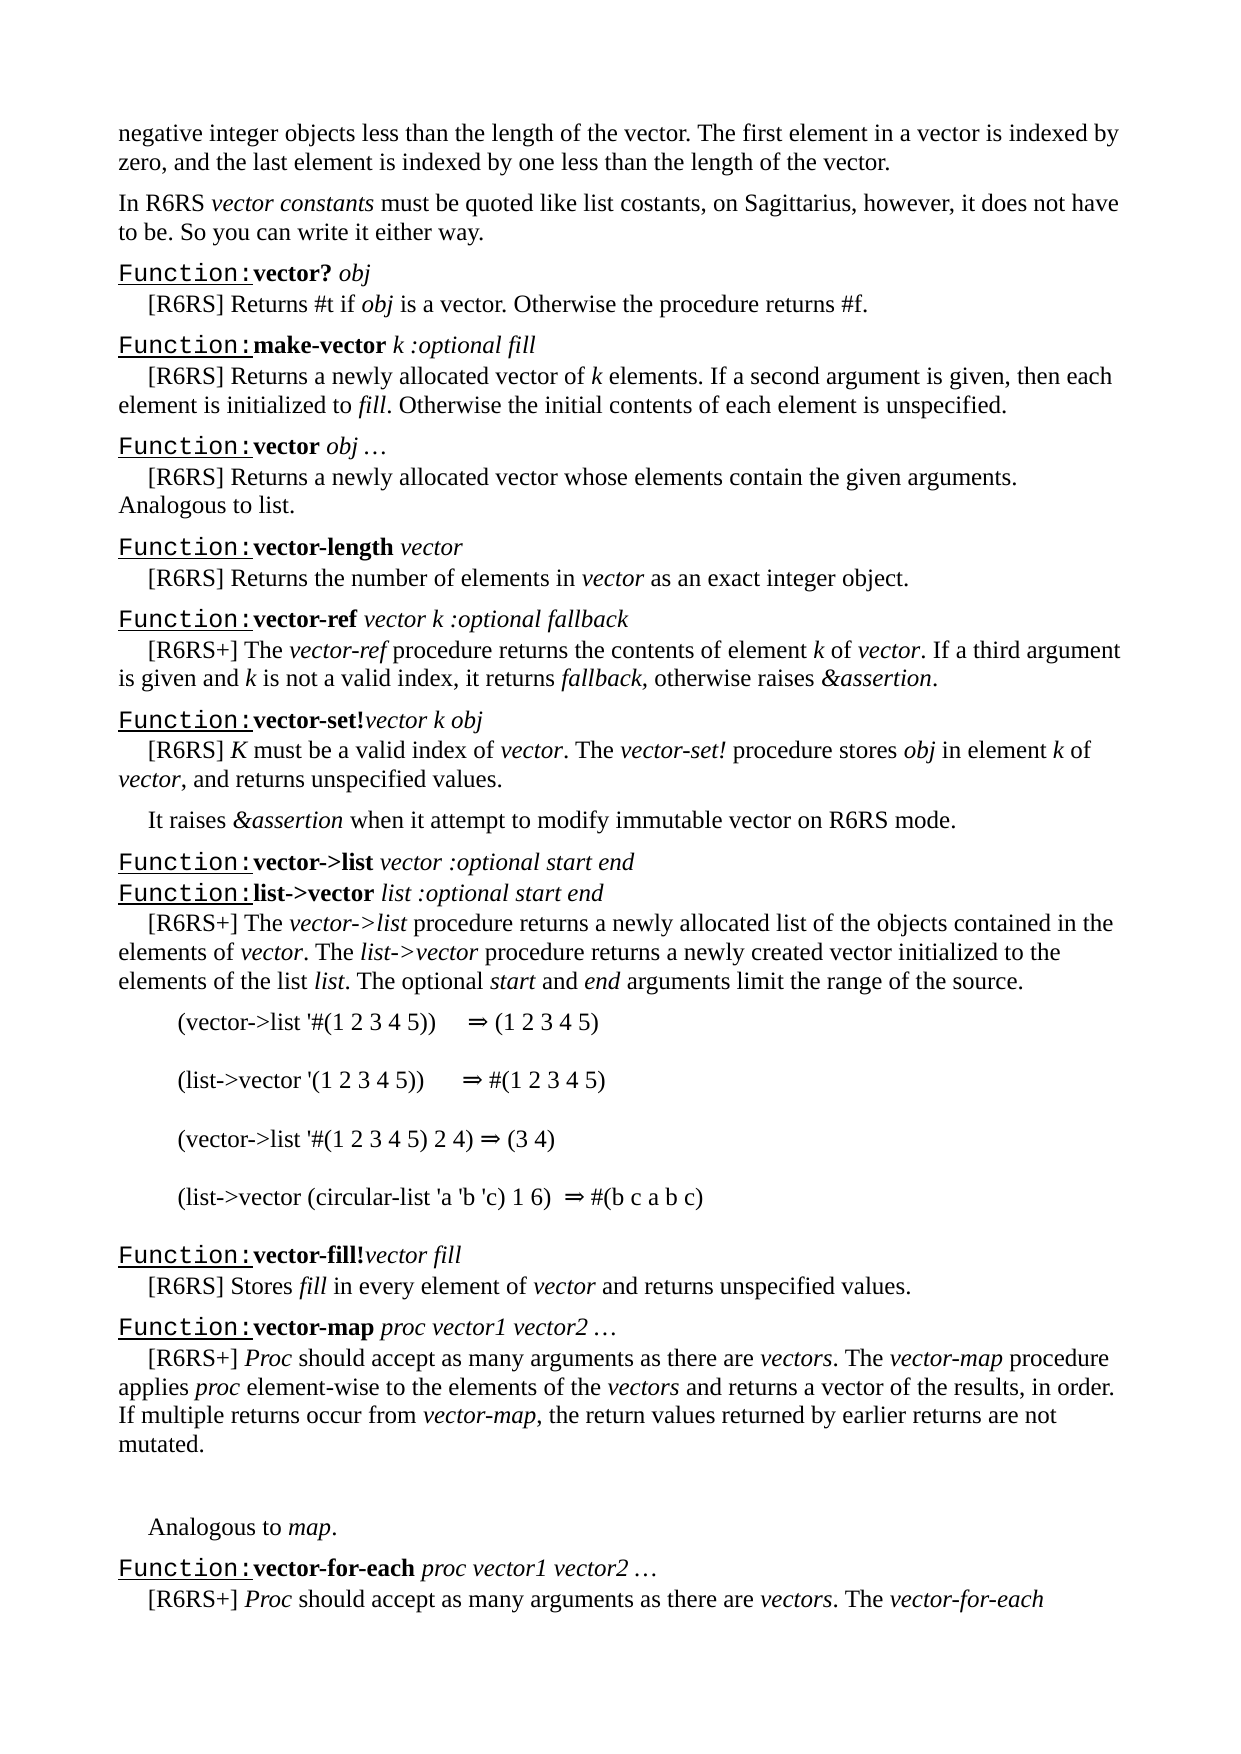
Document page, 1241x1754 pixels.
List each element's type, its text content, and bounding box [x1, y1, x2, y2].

text Function:vector-set!vector k obj [118, 705, 1122, 736]
text [R6RS] Returns #t if obj is a vector. Otherwise the procedure returns #f. [118, 289, 1122, 318]
text Function:make-vector k :optional fill [118, 330, 1122, 361]
text Function:vector? obj [118, 258, 1122, 289]
text Function:vector obj … [118, 431, 1122, 462]
text [R6RS] Returns a newly allocated vector whose elements contain the given arguments. Analogous to list. [118, 462, 1122, 519]
text [R6RS+] Proc should accept as many arguments as there are vectors. The vector-map procedure applies proc element-wise to the elements of the vectors and returns a vector of the results, in order. If multiple returns occur from vector-map, the return values returned by earlier returns are not mutated. [118, 1343, 1122, 1458]
text In R6RS vector constants must be quoted like list costants, on Sagittarius, however, it does not have to be. So you can write it either way. [118, 188, 1122, 246]
text [R6RS] Returns the number of elements in vector as an exact integer object. [118, 563, 1122, 591]
text (list->vector '(1 2 3 4 5)) ⇒ #(1 2 3 4 5) [177, 1066, 1063, 1094]
text Function:vector-ref vector k :optional fallback [118, 604, 1122, 635]
text [R6RS] K must be a valid index of vector. The vector-set! procedure stores obj in element k of vector, and returns unspecified values. [118, 736, 1122, 793]
text (vector->list '#(1 2 3 4 5) 2 4) ⇒ (3 4) [177, 1124, 1063, 1152]
text Function:vector-map proc vector1 vector2 … [118, 1312, 1122, 1343]
text [R6RS+] The vector->list procedure returns a newly allocated list of the objects contained in the elements of vector. The list->vector procedure returns a newly created vector initialized to the elements of the list list. The optional start and end arguments limit the range of the source. [118, 908, 1122, 995]
text [R6RS] Stores fill in every element of vector and returns unspecified values. [118, 1271, 1122, 1300]
text Function:vector-for-each proc vector1 vector2 … [118, 1553, 1122, 1584]
text Function:list->vector list :optional start end [118, 878, 1122, 908]
text (vector->list '#(1 2 3 4 5)) ⇒ (1 2 3 4 5) [177, 1007, 1063, 1036]
text (list->vector (circular-list 'a 'b 'c) 1 6) ⇒ #(b c a b c) [177, 1182, 1063, 1211]
text It raises &assertion when it attempt to modify immutable vector on R6RS mode. [118, 806, 1122, 834]
text [R6RS+] Proc should accept as many arguments as there are vectors. The vector-for-each [118, 1584, 1122, 1613]
text Function:vector->list vector :optional start end [118, 847, 1122, 878]
text negative integer objects less than the length of the vector. The first element in a vector is indexed by zero, and the last element is indexed by one less than the length of the vector. [118, 118, 1122, 176]
text Function:vector-fill!vector fill [118, 1240, 1122, 1271]
text [R6RS+] The vector-ref procedure returns the contents of element k of vector. If a third argument is given and k is not a valid index, it returns fallback, otherwise raises &assertion. [118, 635, 1122, 692]
text Analogous to map. [118, 1512, 1122, 1541]
text [R6RS] Returns a newly allocated vector of k elements. If a second argument is given, then each element is initialized to fill. Otherwise the initial contents of each element is unspecified. [118, 361, 1122, 418]
text Function:vector-length vector [118, 532, 1122, 563]
